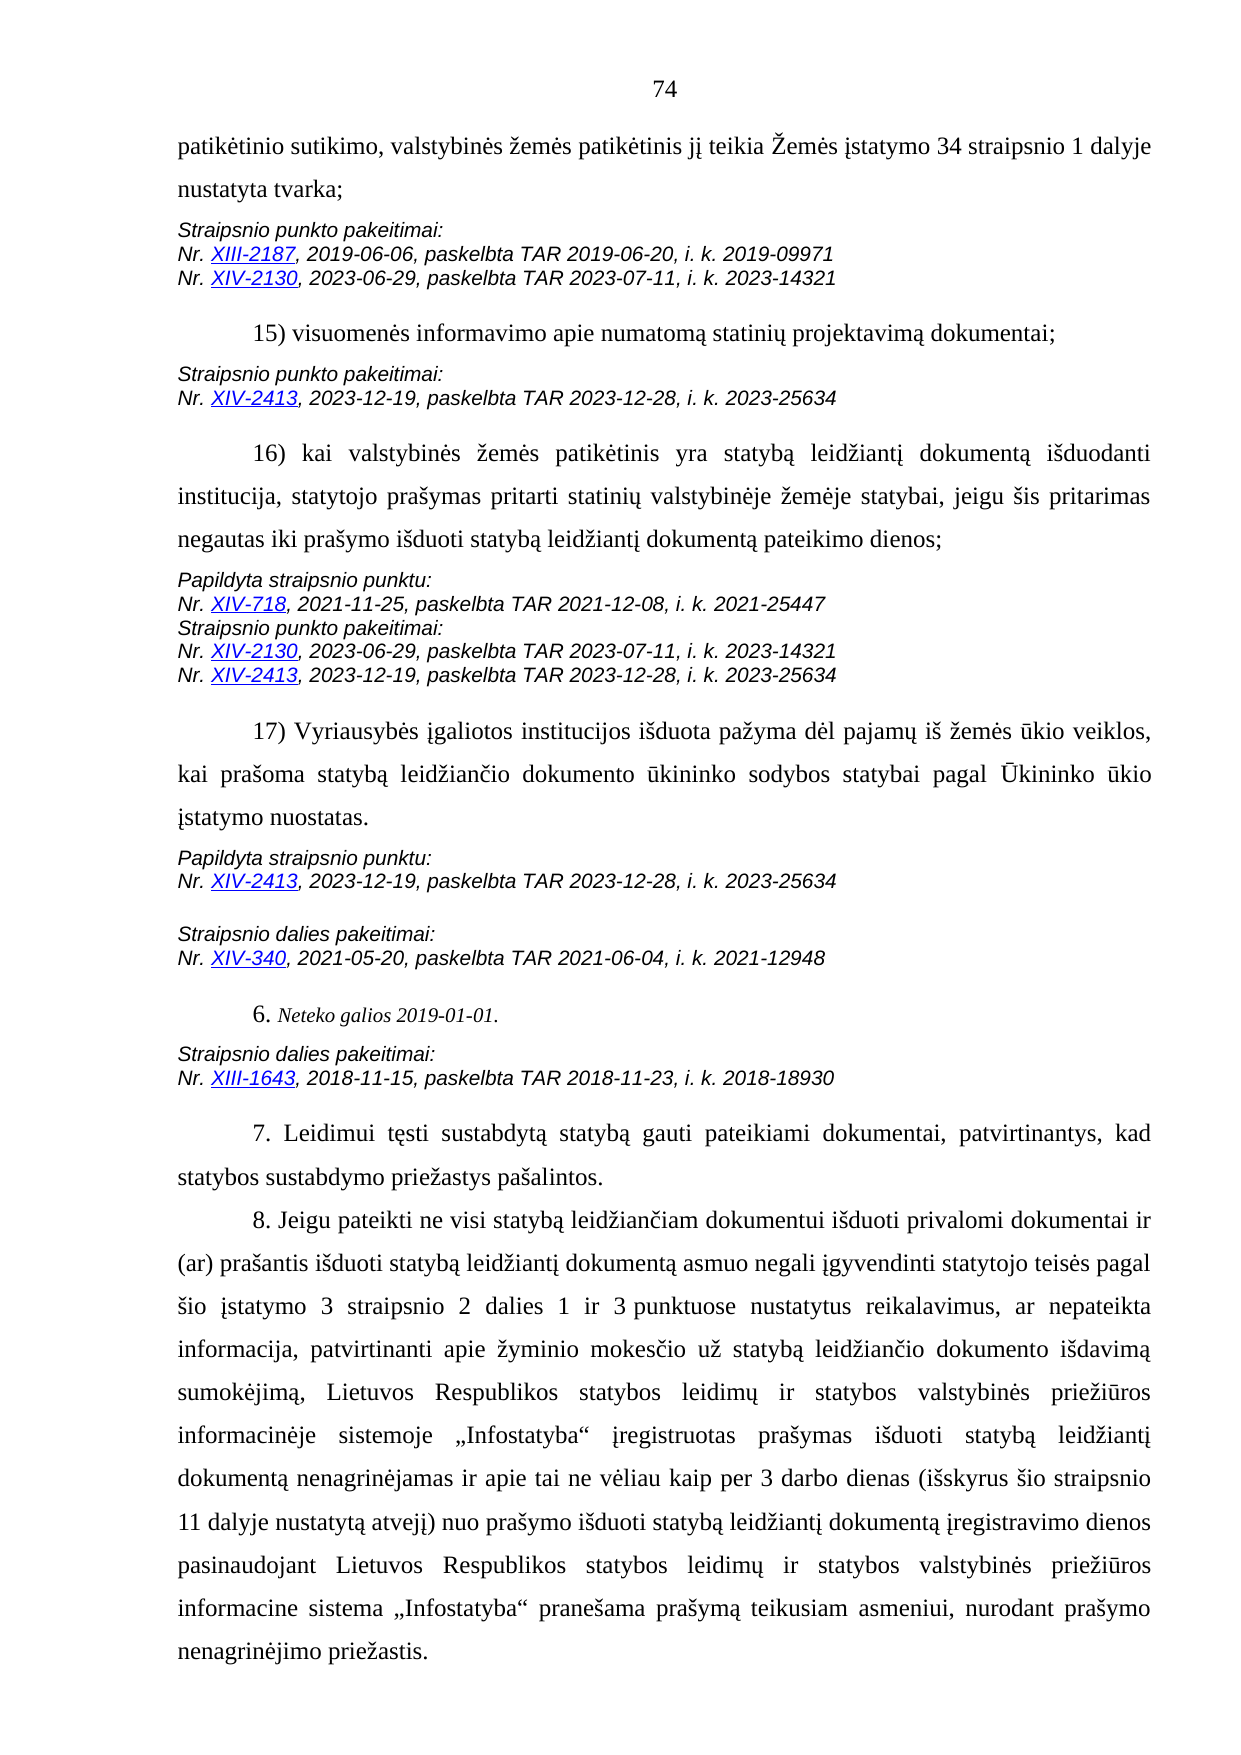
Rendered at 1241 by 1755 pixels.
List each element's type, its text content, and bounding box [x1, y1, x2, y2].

text Nr. XIV-718, 2021-11-25, paskelbta TAR 2021-12-08, i. k. 2021-25447 [177, 591, 1152, 615]
text Nr. XIV-340, 2021-05-20, paskelbta TAR 2021-06-04, i. k. 2021-12948 [177, 946, 1152, 970]
text Straipsnio punkto pakeitimai: [177, 361, 1152, 385]
text 7. Leidimui tęsti sustabdytą statybą gauti pateikiami dokumentai, patvirtinantys, kad statybos sustabdymo priežastys pašalintos. [177, 1118, 1152, 1190]
text Straipsnio punkto pakeitimai: [177, 218, 1152, 242]
text 17) Vyriausybės įgaliotos institucijos išduota pažyma dėl pajamų iš žemės ūkio veiklos, kai prašoma statybą leidžiančio dokumento ūkininko sodybos statybai pagal Ūkininko ūkio įstatymo nuostatas. [177, 716, 1152, 831]
text Papildyta straipsnio punktu: [177, 567, 1152, 591]
text Straipsnio dalies pakeitimai: [177, 1042, 1152, 1066]
text 16) kai valstybinės žemės patikėtinis yra statybą leidžiantį dokumentą išduodanti institucija, statytojo prašymas pritarti statinių valstybinėje žemėje statybai, jeigu šis pritarimas negautas iki prašymo išduoti statybą leidžiantį dokumentą pateikimo dienos; [177, 438, 1152, 553]
text 15) visuomenės informavimo apie numatomą statinių projektavimą dokumentai; [177, 318, 1152, 347]
text Nr. XIII-1643, 2018-11-15, paskelbta TAR 2018-11-23, i. k. 2018-18930 [177, 1066, 1152, 1090]
text patikėtinio sutikimo, valstybinės žemės patikėtinis jį teikia Žemės įstatymo 34 straipsnio 1 dalyje nustatyta tvarka; [177, 131, 1152, 203]
text Nr. XIV-2413, 2023-12-19, paskelbta TAR 2023-12-28, i. k. 2023-25634 [177, 869, 1152, 893]
text 6. Neteko galios 2019-01-01. [177, 999, 1152, 1027]
text 8. Jeigu pateikti ne visi statybą leidžiančiam dokumentui išduoti privalomi dokumentai ir (ar) prašantis išduoti statybą leidžiantį dokumentą asmuo negali įgyvendinti statytojo teisės pagal šio įstatymo 3 straipsnio 2 dalies 1 ir 3 punktuose nustatytus reikalavimus, ar nepateikta informacija, patvirtinanti apie žyminio mokesčio už statybą leidžiančio dokumento išdavimą sumokėjimą, Lietuvos Respublikos statybos leidimų ir statybos valstybinės priežiūros informacinėje sistemoje „Infostatyba“ įregistruotas prašymas išduoti statybą leidžiantį dokumentą nenagrinėjamas ir apie tai ne vėliau kaip per 3 darbo dienas (išskyrus šio straipsnio 11 dalyje nustatytą atvejį) nuo prašymo išduoti statybą leidžiantį dokumentą įregistravimo dienos pasinaudojant Lietuvos Respublikos statybos leidimų ir statybos valstybinės priežiūros informacine sistema „Infostatyba“ pranešama prašymą teikusiam asmeniui, nurodant prašymo nenagrinėjimo priežastis. [177, 1205, 1152, 1665]
text Nr. XIV-2413, 2023-12-19, paskelbta TAR 2023-12-28, i. k. 2023-25634 [177, 663, 1152, 687]
text Nr. XIII-2187, 2019-06-06, paskelbta TAR 2019-06-20, i. k. 2019-09971 [177, 242, 1152, 266]
text Nr. XIV-2413, 2023-12-19, paskelbta TAR 2023-12-28, i. k. 2023-25634 [177, 385, 1152, 409]
text Straipsnio dalies pakeitimai: [177, 922, 1152, 946]
text Nr. XIV-2130, 2023-06-29, paskelbta TAR 2023-07-11, i. k. 2023-14321 [177, 266, 1152, 289]
text Papildyta straipsnio punktu: [177, 845, 1152, 869]
text Straipsnio punkto pakeitimai: [177, 615, 1152, 639]
text Nr. XIV-2130, 2023-06-29, paskelbta TAR 2023-07-11, i. k. 2023-14321 [177, 639, 1152, 663]
